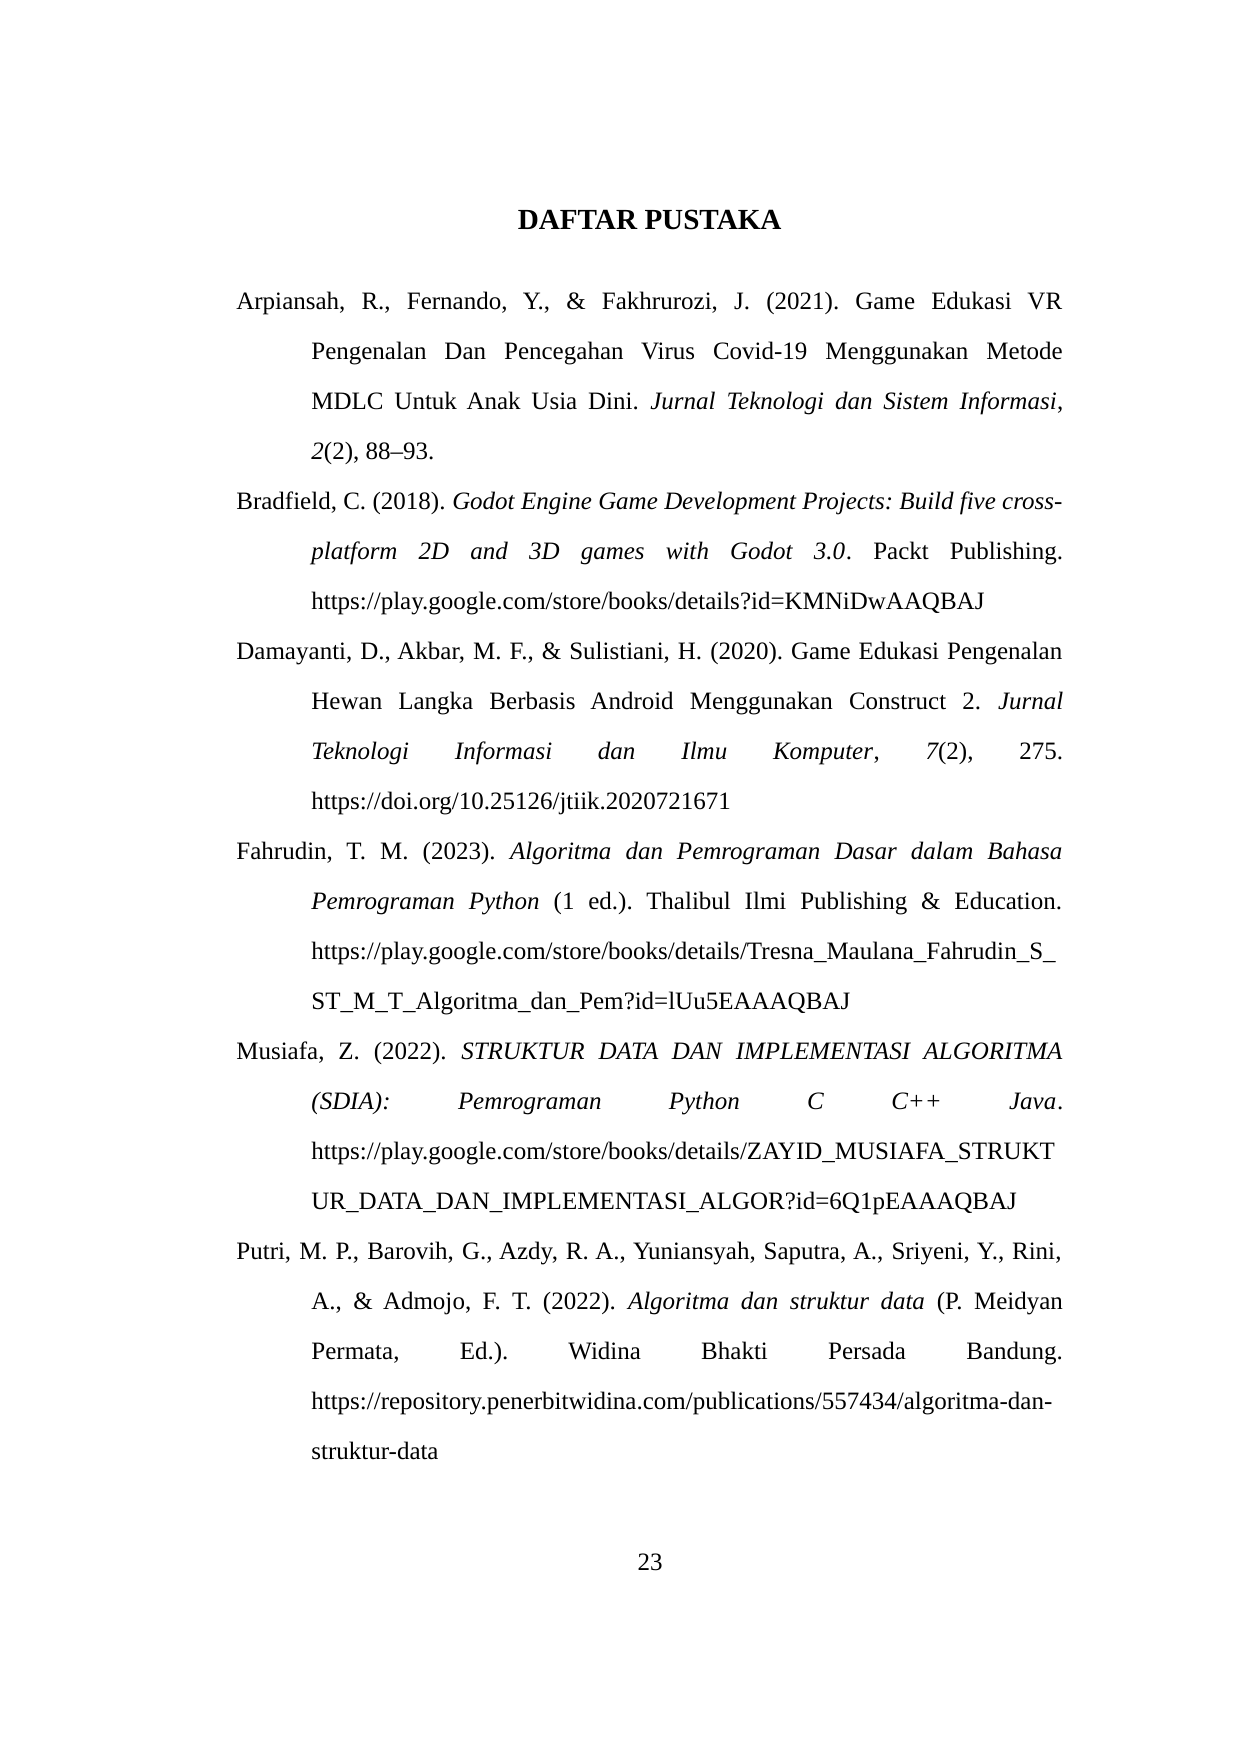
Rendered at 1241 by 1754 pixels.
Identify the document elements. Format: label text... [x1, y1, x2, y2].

text Fahrudin, T. M. (2023). Algoritma dan Pemrograman Dasar dalam Bahasa Pemrograman Python (1 ed.). Thalibul Ilmi Publishing & Education. https://play.google.com/store/books/details/Tresna_Maulana_Fahrudin_S_ST_M_T_Algoritma_dan_Pem?id=lUu5EAAAQBAJ [236, 815, 1063, 1015]
text Damayanti, D., Akbar, M. F., & Sulistiani, H. (2020). Game Edukasi Pengenalan Hewan Langka Berbasis Android Menggunakan Construct 2. Jurnal Teknologi Informasi dan Ilmu Komputer, 7(2), 275. https://doi.org/10.25126/jtiik.2020721671 [236, 615, 1063, 815]
text Putri, M. P., Barovih, G., Azdy, R. A., Yuniansyah, Saputra, A., Sriyeni, Y., Rini, A., & Admojo, F. T. (2022). Algoritma dan struktur data (P. Meidyan Permata, Ed.). Widina Bhakti Persada Bandung. https://repository.penerbitwidina.com/publications/557434/algoritma-dan-struktur-data [236, 1215, 1063, 1465]
text Musiafa, Z. (2022). STRUKTUR DATA DAN IMPLEMENTASI ALGORITMA (SDIA): Pemrograman Python C C++ Java. https://play.google.com/store/books/details/ZAYID_MUSIAFA_STRUKTUR_DATA_DAN_IMPLEMENTASI_ALGOR?id=6Q1pEAAAQBAJ [236, 1015, 1063, 1215]
text Arpiansah, R., Fernando, Y., & Fakhrurozi, J. (2021). Game Edukasi VR Pengenalan Dan Pencegahan Virus Covid-19 Menggunakan Metode MDLC Untuk Anak Usia Dini. Jurnal Teknologi dan Sistem Informasi, 2(2), 88–93. [236, 265, 1063, 465]
text Bradfield, C. (2018). Godot Engine Game Development Projects: Build five cross-platform 2D and 3D games with Godot 3.0. Packt Publishing. https://play.google.com/store/books/details?id=KMNiDwAAQBAJ [236, 465, 1063, 615]
subtitle DAFTAR PUSTAKA [236, 202, 1063, 236]
